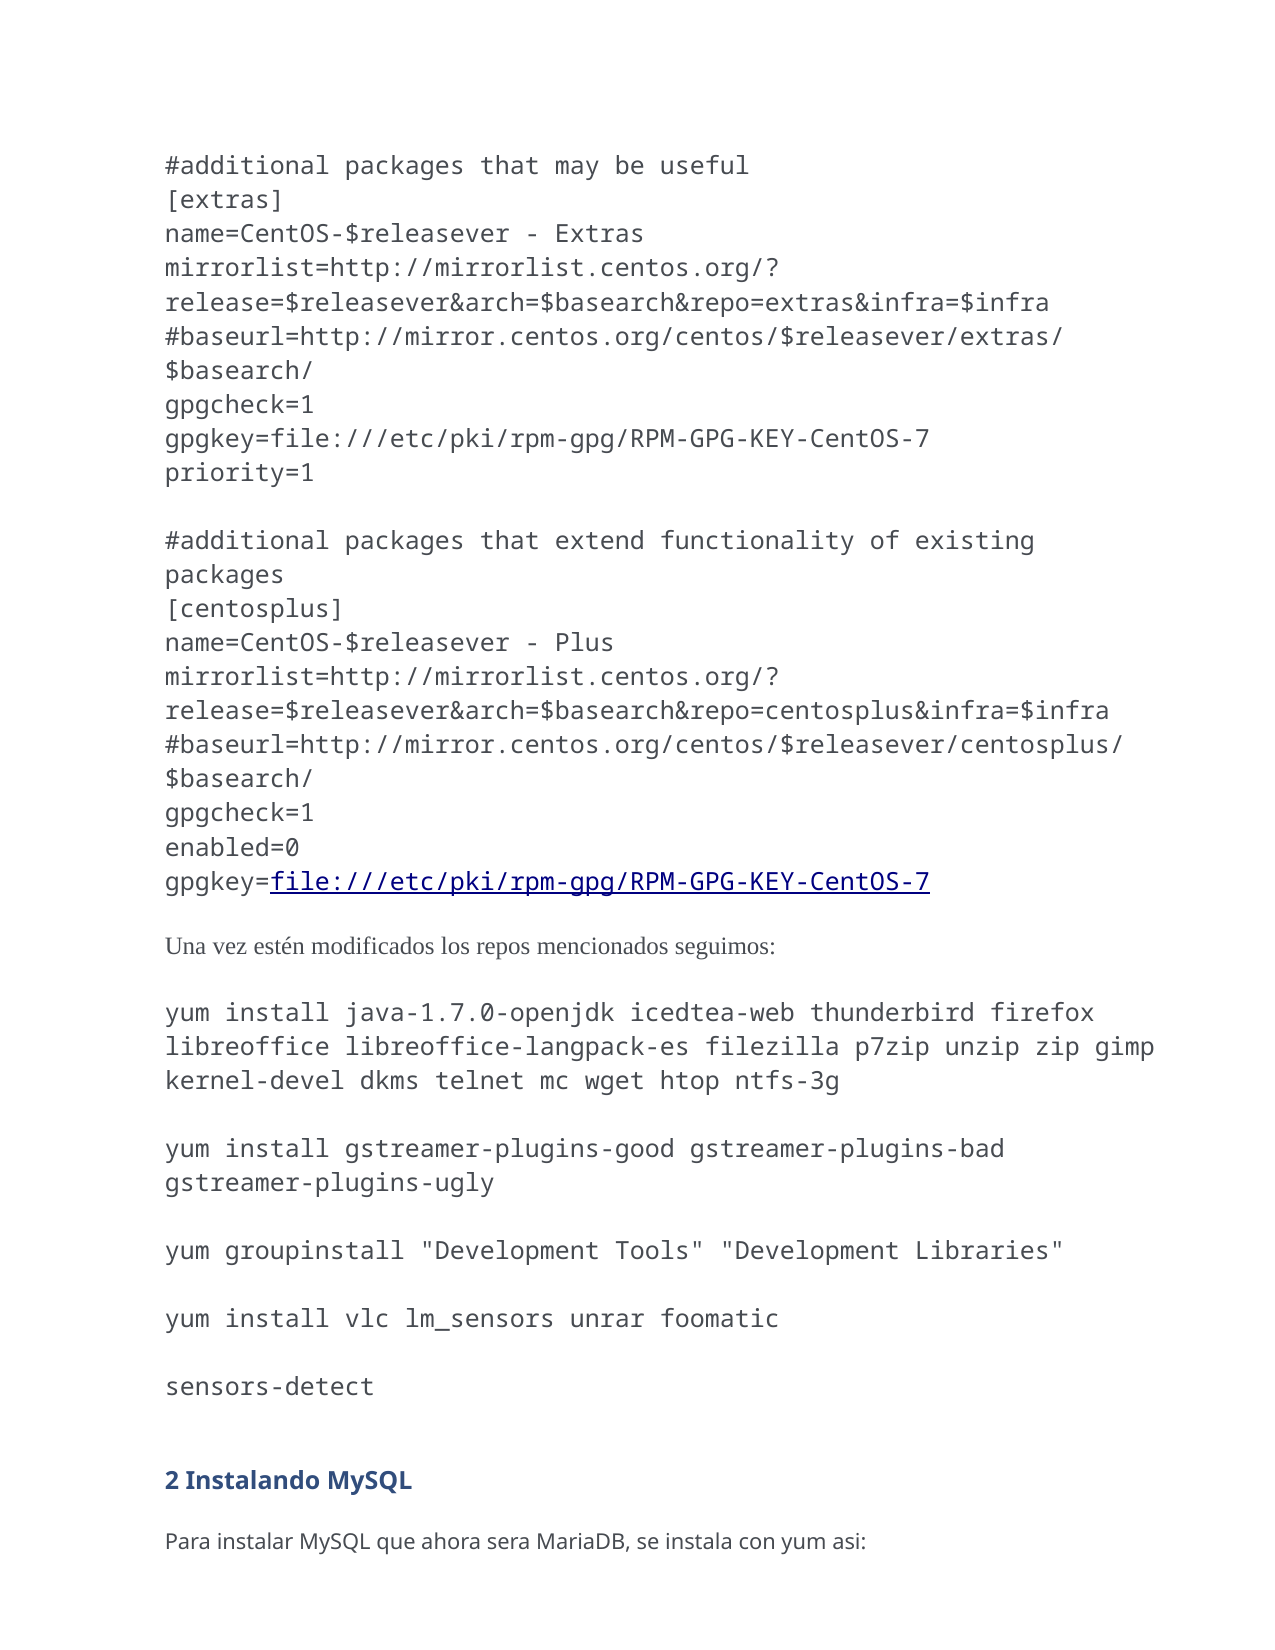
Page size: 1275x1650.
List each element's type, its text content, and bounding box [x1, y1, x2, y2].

text #additional packages that extend functionality of existing packages [164, 523, 1164, 591]
text sensors-detect [164, 1369, 1164, 1403]
text enabled=0 [164, 829, 1164, 863]
text Una vez estén modificados los repos mencionados seguimos: [164, 931, 1164, 960]
text gpgkey=file:///etc/pki/rpm-gpg/RPM-GPG-KEY-CentOS-7 [164, 420, 1164, 454]
text name=CentOS-$releasever - Plus [164, 625, 1164, 659]
text gpgcheck=1 [164, 386, 1164, 420]
text yum install gstreamer-plugins-good gstreamer-plugins-bad gstreamer-plugins-ugly [164, 1130, 1164, 1198]
text [extras] [164, 182, 1164, 216]
text yum install java-1.7.0-openjdk icedtea-web thunderbird firefox libreoffice libreoffice-langpack-es filezilla p7zip unzip zip gimp kernel-devel dkms telnet mc wget htop ntfs-3g [164, 994, 1164, 1096]
text priority=1 [164, 454, 1164, 488]
text gpgkey=file:///etc/pki/rpm-gpg/RPM-GPG-KEY-CentOS-7 [164, 863, 1164, 897]
text 2 Instalando MySQL [164, 1462, 1164, 1497]
text mirrorlist=http://mirrorlist.centos.org/?release=$releasever&arch=$basearch&repo=centosplus&infra=$infra [164, 659, 1164, 727]
text gpgcheck=1 [164, 795, 1164, 829]
text mirrorlist=http://mirrorlist.centos.org/?release=$releasever&arch=$basearch&repo=extras&infra=$infra [164, 250, 1164, 318]
text #baseurl=http://mirror.centos.org/centos/$releasever/centosplus/$basearch/ [164, 727, 1164, 795]
text yum install vlc lm_sensors unrar foomatic [164, 1301, 1164, 1335]
text Para instalar MySQL que ahora sera MariaDB, se instala con yum asi: [164, 1526, 1164, 1556]
text [centosplus] [164, 591, 1164, 625]
text #additional packages that may be useful [164, 148, 1164, 182]
text #baseurl=http://mirror.centos.org/centos/$releasever/extras/$basearch/ [164, 318, 1164, 386]
text yum groupinstall "Development Tools" "Development Libraries" [164, 1233, 1164, 1267]
text name=CentOS-$releasever - Extras [164, 216, 1164, 250]
